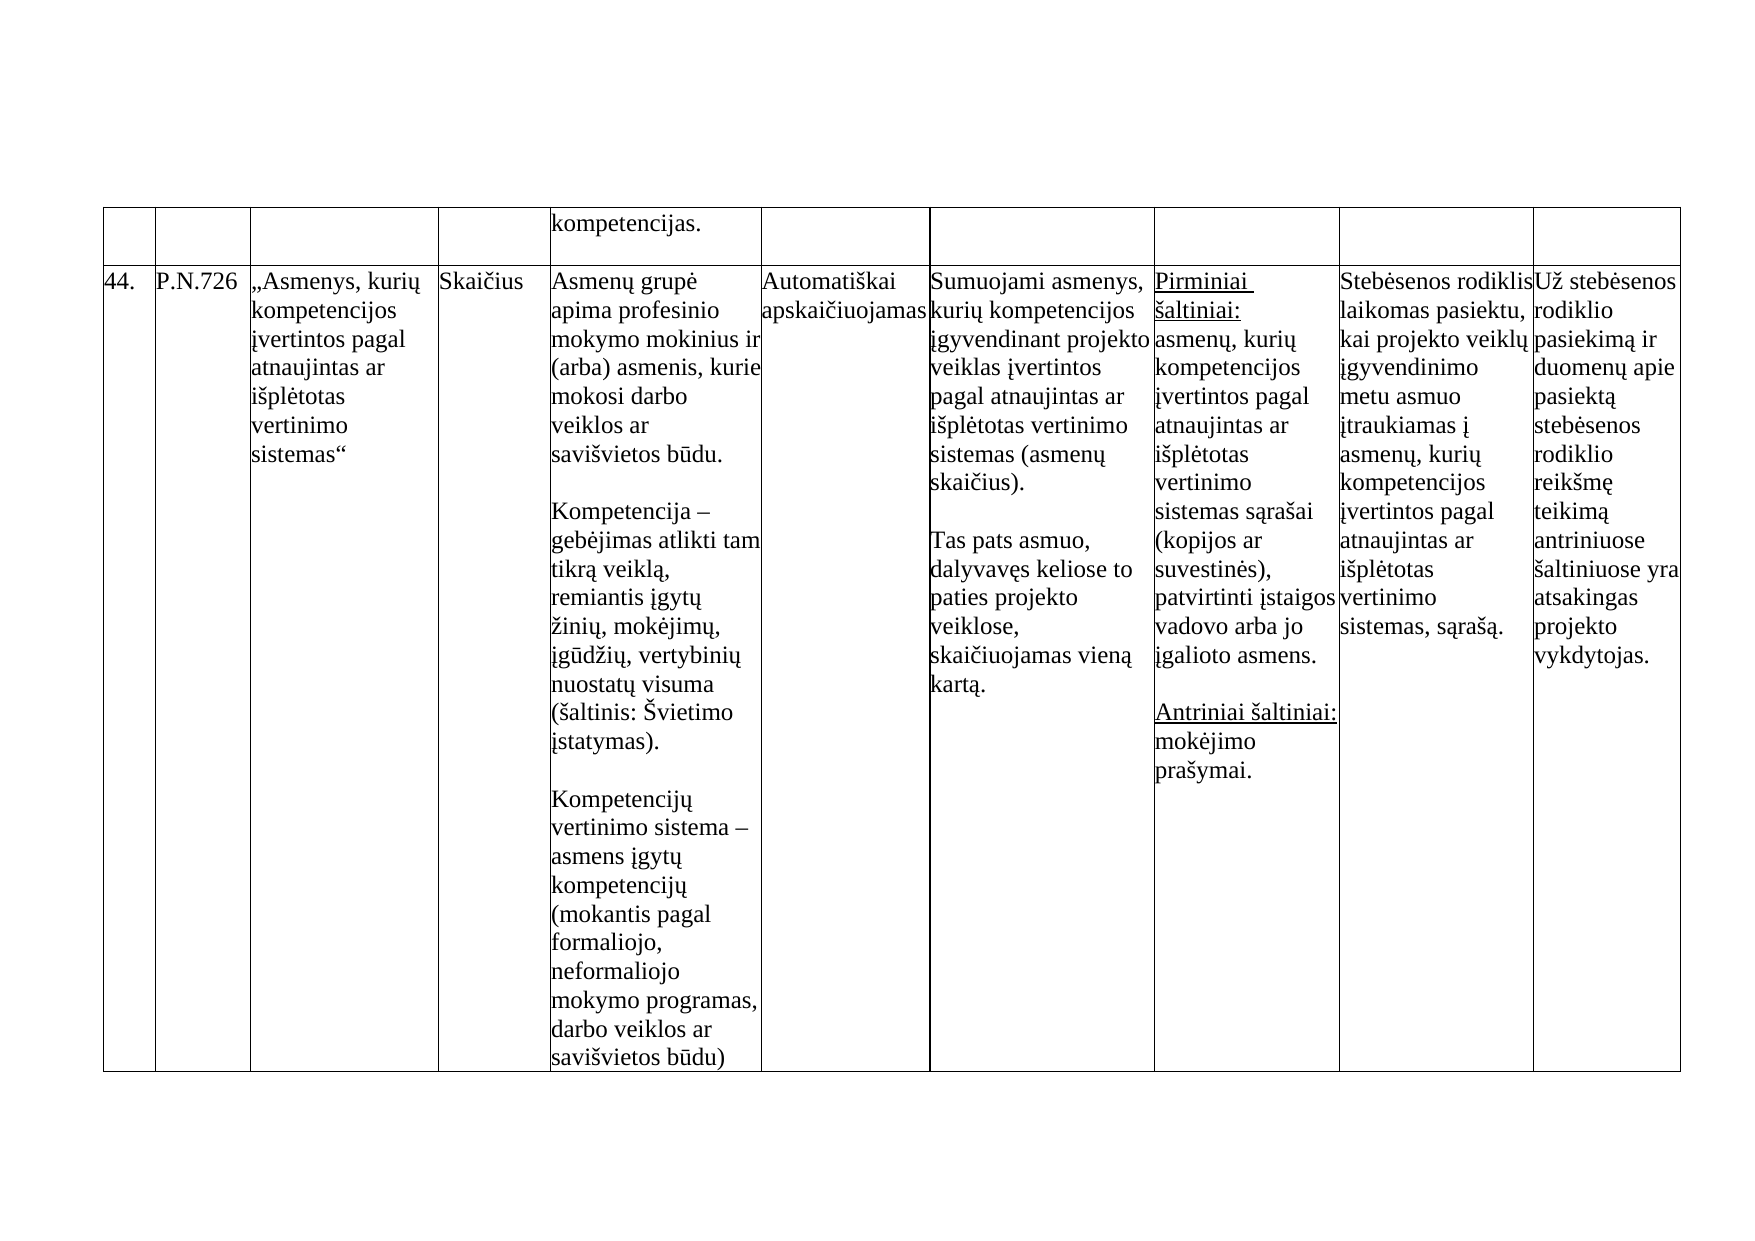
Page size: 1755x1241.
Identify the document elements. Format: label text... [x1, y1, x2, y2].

table_cell [104, 208, 155, 265]
table_cell [439, 208, 550, 265]
table_cell kompetencijas. [551, 208, 761, 265]
table_cell [156, 208, 250, 265]
table_cell [931, 208, 1154, 265]
table_cell Pirminiai šaltiniai: asmenų, kurių kompetencijos įvertintos pagal atnaujintas ar išplėtotas vertinimo sistemas sąrašai (kopijos ar suvestinės), patvirtinti įstaigos vadovo arba jo įgalioto asmens. Antriniai šaltiniai: mokėjimo prašymai. [1155, 266, 1339, 1071]
table_cell [762, 208, 929, 265]
table_cell Asmenų grupė apima profesinio mokymo mokinius ir (arba) asmenis, kurie mokosi darbo veiklos ar savišvietos būdu. Kompetencija – gebėjimas atlikti tam tikrą veiklą, remiantis įgytų žinių, mokėjimų, įgūdžių, vertybinių nuostatų visuma (šaltinis: Švietimo įstatymas). Kompetencijų vertinimo sistema – asmens įgytų kompetencijų (mokantis pagal formaliojo, neformaliojo mokymo programas, darbo veiklos ar savišvietos būdu) [551, 266, 761, 1071]
table_cell P.N.726 [156, 266, 250, 1071]
table_cell Automatiškai apskaičiuojamas [762, 266, 929, 1071]
table_cell Skaičius [439, 266, 550, 1071]
table_cell Stebėsenos rodiklis laikomas pasiektu, kai projekto veiklų įgyvendinimo metu asmuo įtraukiamas į asmenų, kurių kompetencijos įvertintos pagal atnaujintas ar išplėtotas vertinimo sistemas, sąrašą. [1340, 266, 1533, 1071]
table_cell [1534, 208, 1680, 265]
table_cell [1340, 208, 1533, 265]
table_cell Už stebėsenos rodiklio pasiekimą ir duomenų apie pasiektą stebėsenos rodiklio reikšmę teikimą antriniuose šaltiniuose yra atsakingas projekto vykdytojas. [1534, 266, 1680, 1071]
table_cell 44. [104, 266, 155, 1071]
table_cell „Asmenys, kurių kompetencijos įvertintos pagal atnaujintas ar išplėtotas vertinimo sistemas“ [251, 266, 438, 1071]
table_cell [251, 208, 438, 265]
table_cell [1155, 208, 1339, 265]
table_cell Sumuojami asmenys, kurių kompetencijos įgyvendinant projekto veiklas įvertintos pagal atnaujintas ar išplėtotas vertinimo sistemas (asmenų skaičius). Tas pats asmuo, dalyvavęs keliose to paties projekto veiklose, skaičiuojamas vieną kartą. [931, 266, 1154, 1071]
